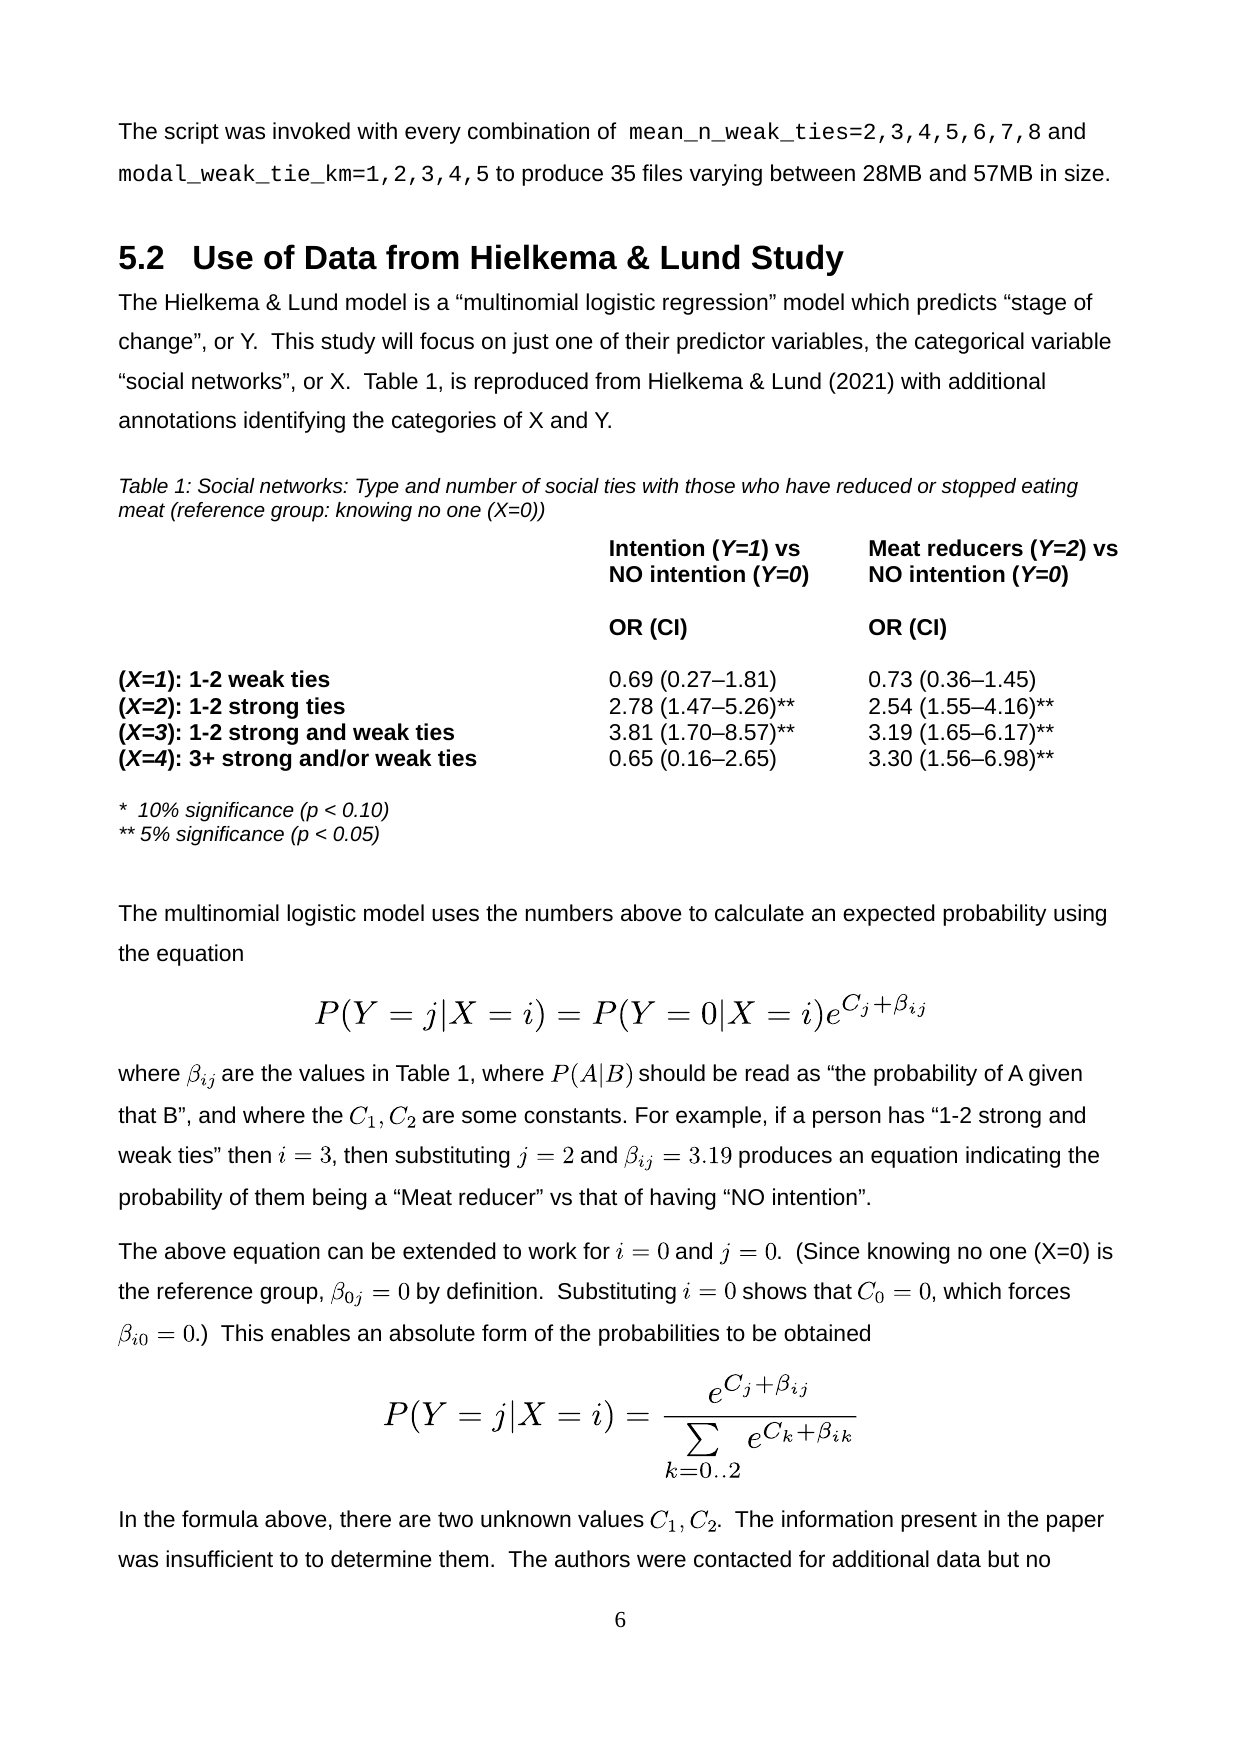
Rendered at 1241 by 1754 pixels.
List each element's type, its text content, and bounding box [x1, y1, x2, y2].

table_cell 3.30 (1.56–6.98)** [868, 745, 1123, 798]
text The above equation can be extended to work for and . (Since knowing no one (X=0) is the reference group, by definition. Substituting shows that , which forces .) This enables an absolute form of the probabilities to be obtained [118, 1238, 1122, 1346]
table_cell (X=4): 3+ strong and/or weak ties [118, 745, 609, 798]
text The script was invoked with every combination of mean_n_weak_ties=2,3,4,5,6,7,8 and modal_weak_tie_km=1,2,3,4,5 to produce 35 files varying between 28MB and 57MB in size. [118, 118, 1122, 188]
table_cell (X=2): 1-2 strong ties [118, 693, 609, 719]
text The Hielkema & Lund model is a “multinomial logistic regression” model which predicts “stage of change”, or Y. This study will focus on just one of their predictor variables, the categorical variable “social networks”, or X. Table 1, is reproduced from Hielkema & Lund (2021) with additional annotations identifying the categories of X and Y. [118, 289, 1122, 434]
text The multinomial logistic model uses the numbers above to calculate an expected probability using the equation [118, 900, 1122, 966]
text Table 1: Social networks: Type and number of social ties with those who have reduced or stopped eating meat (reference group: knowing no one (X=0)) [118, 474, 1122, 522]
table_cell 0.73 (0.36–1.45) [868, 666, 1123, 693]
text * 10% significance (p < 0.10) [118, 798, 1122, 822]
table_cell (X=1): 1-2 weak ties [118, 666, 609, 693]
table_header [118, 535, 609, 666]
table_cell 3.19 (1.65–6.17)** [868, 719, 1123, 745]
table_cell 3.81 (1.70–8.57)** [609, 719, 868, 745]
table_cell (X=3): 1-2 strong and weak ties [118, 719, 609, 745]
table_cell 2.78 (1.47–5.26)** [609, 693, 868, 719]
table_cell 2.54 (1.55–4.16)** [868, 693, 1123, 719]
table_header Meat reducers (Y=2) vs NO intention (Y=0) OR (CI) [868, 535, 1123, 666]
text In the formula above, there are two unknown values . The information present in the paper was insufficient to to determine them. The authors were contacted for additional data but no [118, 1506, 1122, 1572]
text where are the values in Table 1, where should be read as “the probability of A given that B”, and where the are some constants. For example, if a person has “1-2 strong and weak ties” then , then substituting and produces an equation indicating the probability of them being a “Meat reducer” vs that of having “NO intention”. [118, 1060, 1122, 1210]
table_header Intention (Y=1) vs NO intention (Y=0) OR (CI) [609, 535, 868, 666]
table_cell 0.69 (0.27–1.81) [609, 666, 868, 693]
table_cell 0.65 (0.16–2.65) [609, 745, 868, 798]
text ** 5% significance (p < 0.05) [118, 822, 1122, 846]
subtitle Use of Data from Hielkema & Lund Study [118, 238, 1122, 276]
